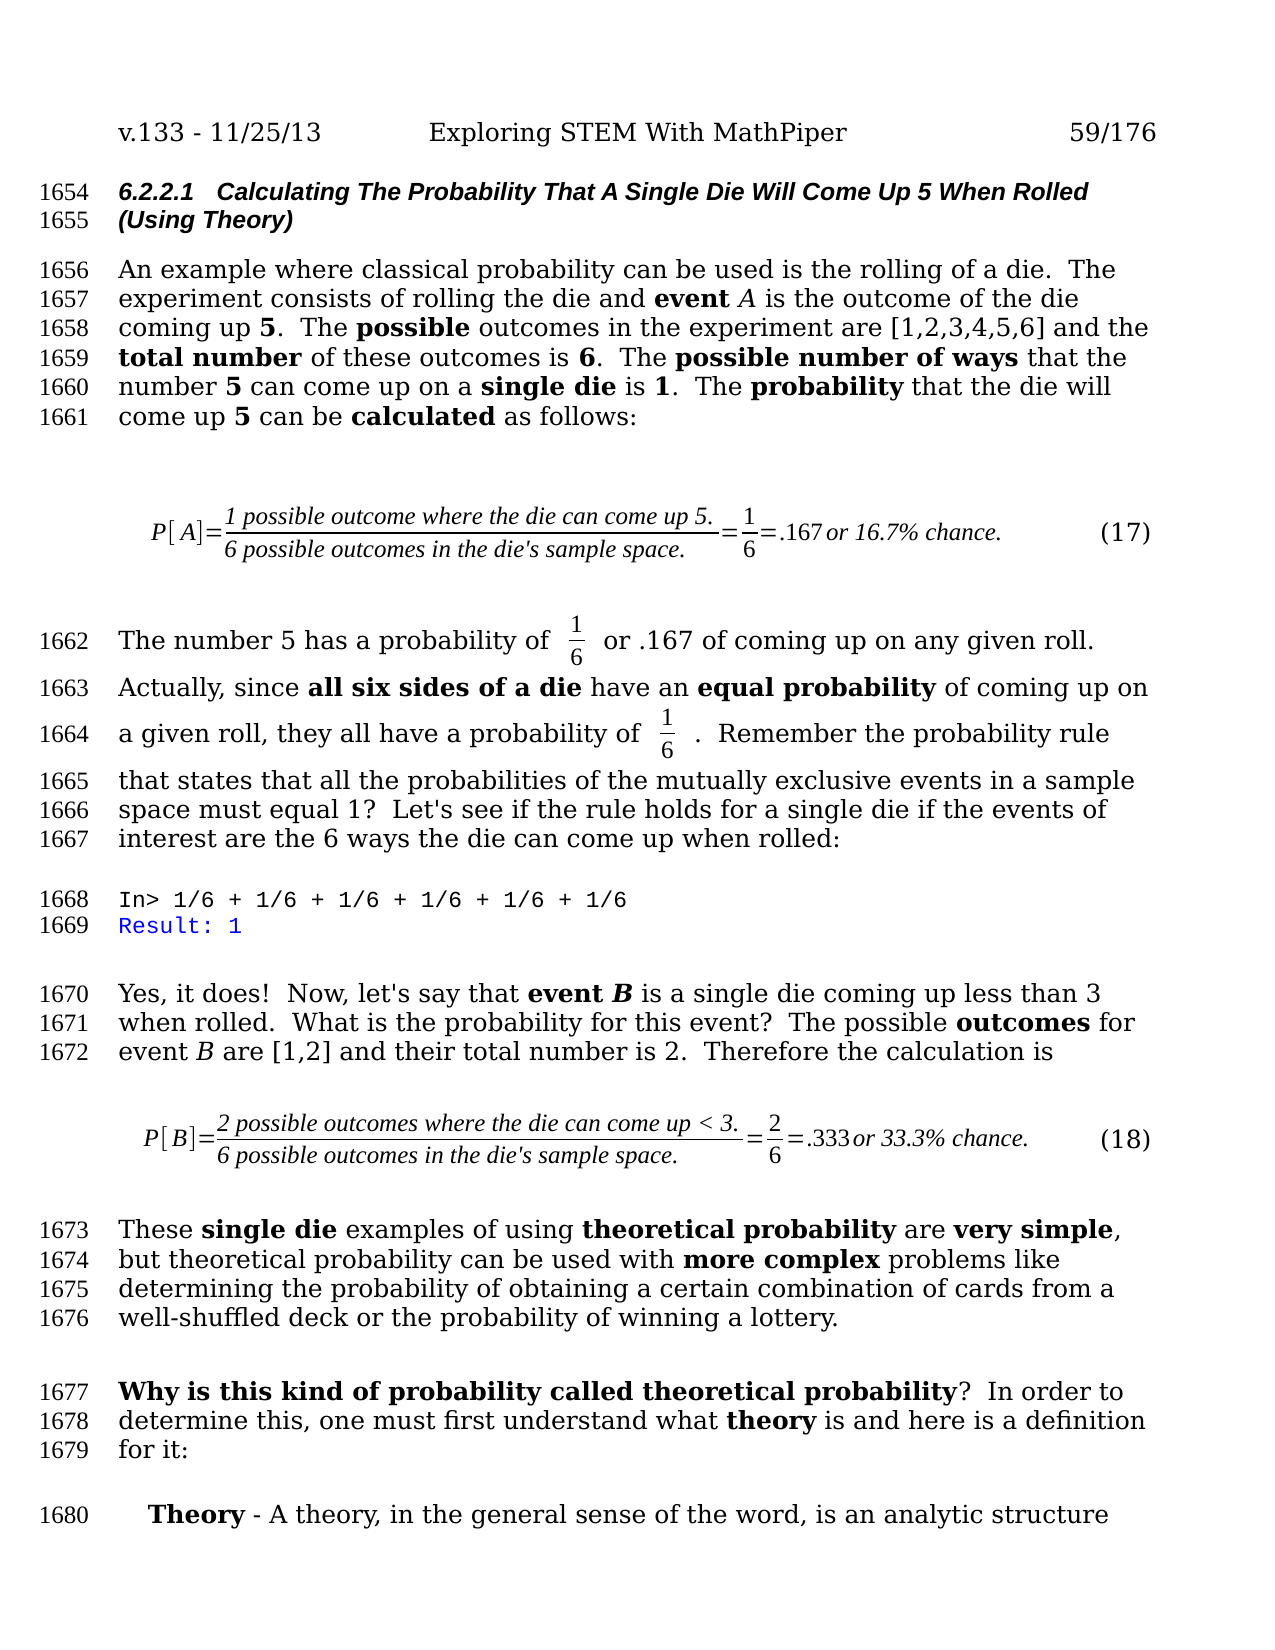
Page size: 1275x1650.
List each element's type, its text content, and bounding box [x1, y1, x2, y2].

subtitle Calculating The Probability That A Single Die Will Come Up 5 When Rolled (Using Theory) [118, 177, 1157, 234]
text Theory - A theory, in the general sense of the word, is an analytic structure [148, 1499, 1157, 1529]
text Why is this kind of probability called theoretical probability? In order to determine this, one must first understand what theory is and here is a definition for it: [118, 1376, 1157, 1464]
text An example where classical probability can be used is the rolling of a die. The experiment consists of rolling the die and event A is the outcome of the die coming up 5. The possible outcomes in the experiment are [1,2,3,4,5,6] and the total number of these outcomes is 6. The possible number of ways that the number 5 can come up on a single die is 1. The probability that the die will come up 5 can be calculated as follows: [118, 255, 1157, 431]
table_header [118, 1102, 1041, 1177]
text The number 5 has a probability ofor .167 of coming up on any given roll. Actually, since all six sides of a die have an equal probability of coming up on a given roll, they all have a probability of. Remember the probability rule that states that all the probabilities of the mutually exclusive events in a sample space must equal 1? Let's see if the rule holds for a single die if the events of interest are the 6 ways the die can come up when rolled: [118, 609, 1157, 853]
text These single die examples of using theoretical probability are very simple, but theoretical probability can be used with more complex problems like determining the probability of obtaining a certain combination of cards from a well-shuffled deck or the probability of winning a lottery. [118, 1215, 1157, 1332]
text Result: 1 [118, 914, 1157, 940]
table_header (18) [1041, 1102, 1157, 1177]
text In> 1/6 + 1/6 + 1/6 + 1/6 + 1/6 + 1/6 [118, 888, 1157, 914]
table_header (17) [1041, 495, 1157, 571]
table_header [118, 495, 1041, 571]
text Yes, it does! Now, let's say that event B is a single die coming up less than 3 when rolled. What is the probability for this event? The possible outcomes for event B are [1,2] and their total number is 2. Therefore the calculation is [118, 978, 1157, 1066]
